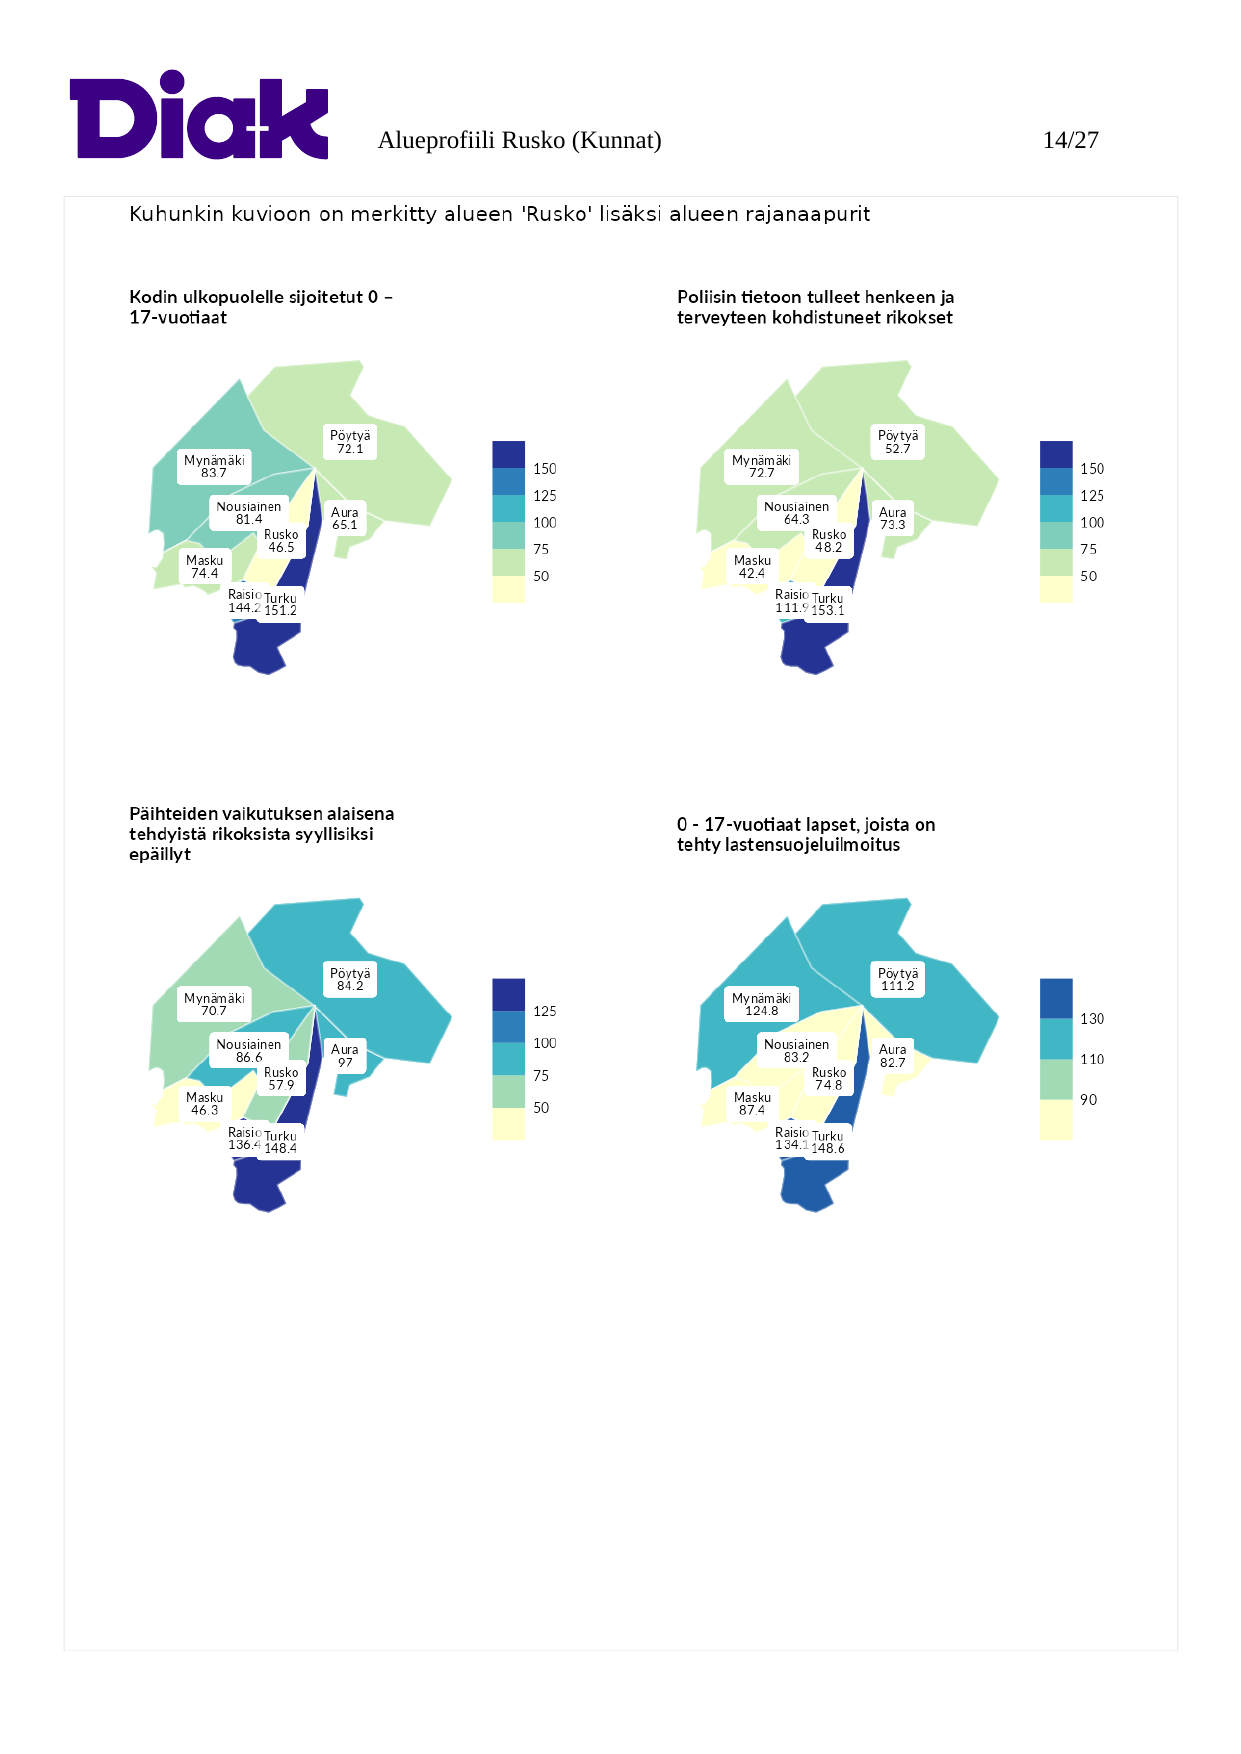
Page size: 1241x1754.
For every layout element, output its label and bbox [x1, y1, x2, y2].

picture [61, 196, 1179, 1651]
